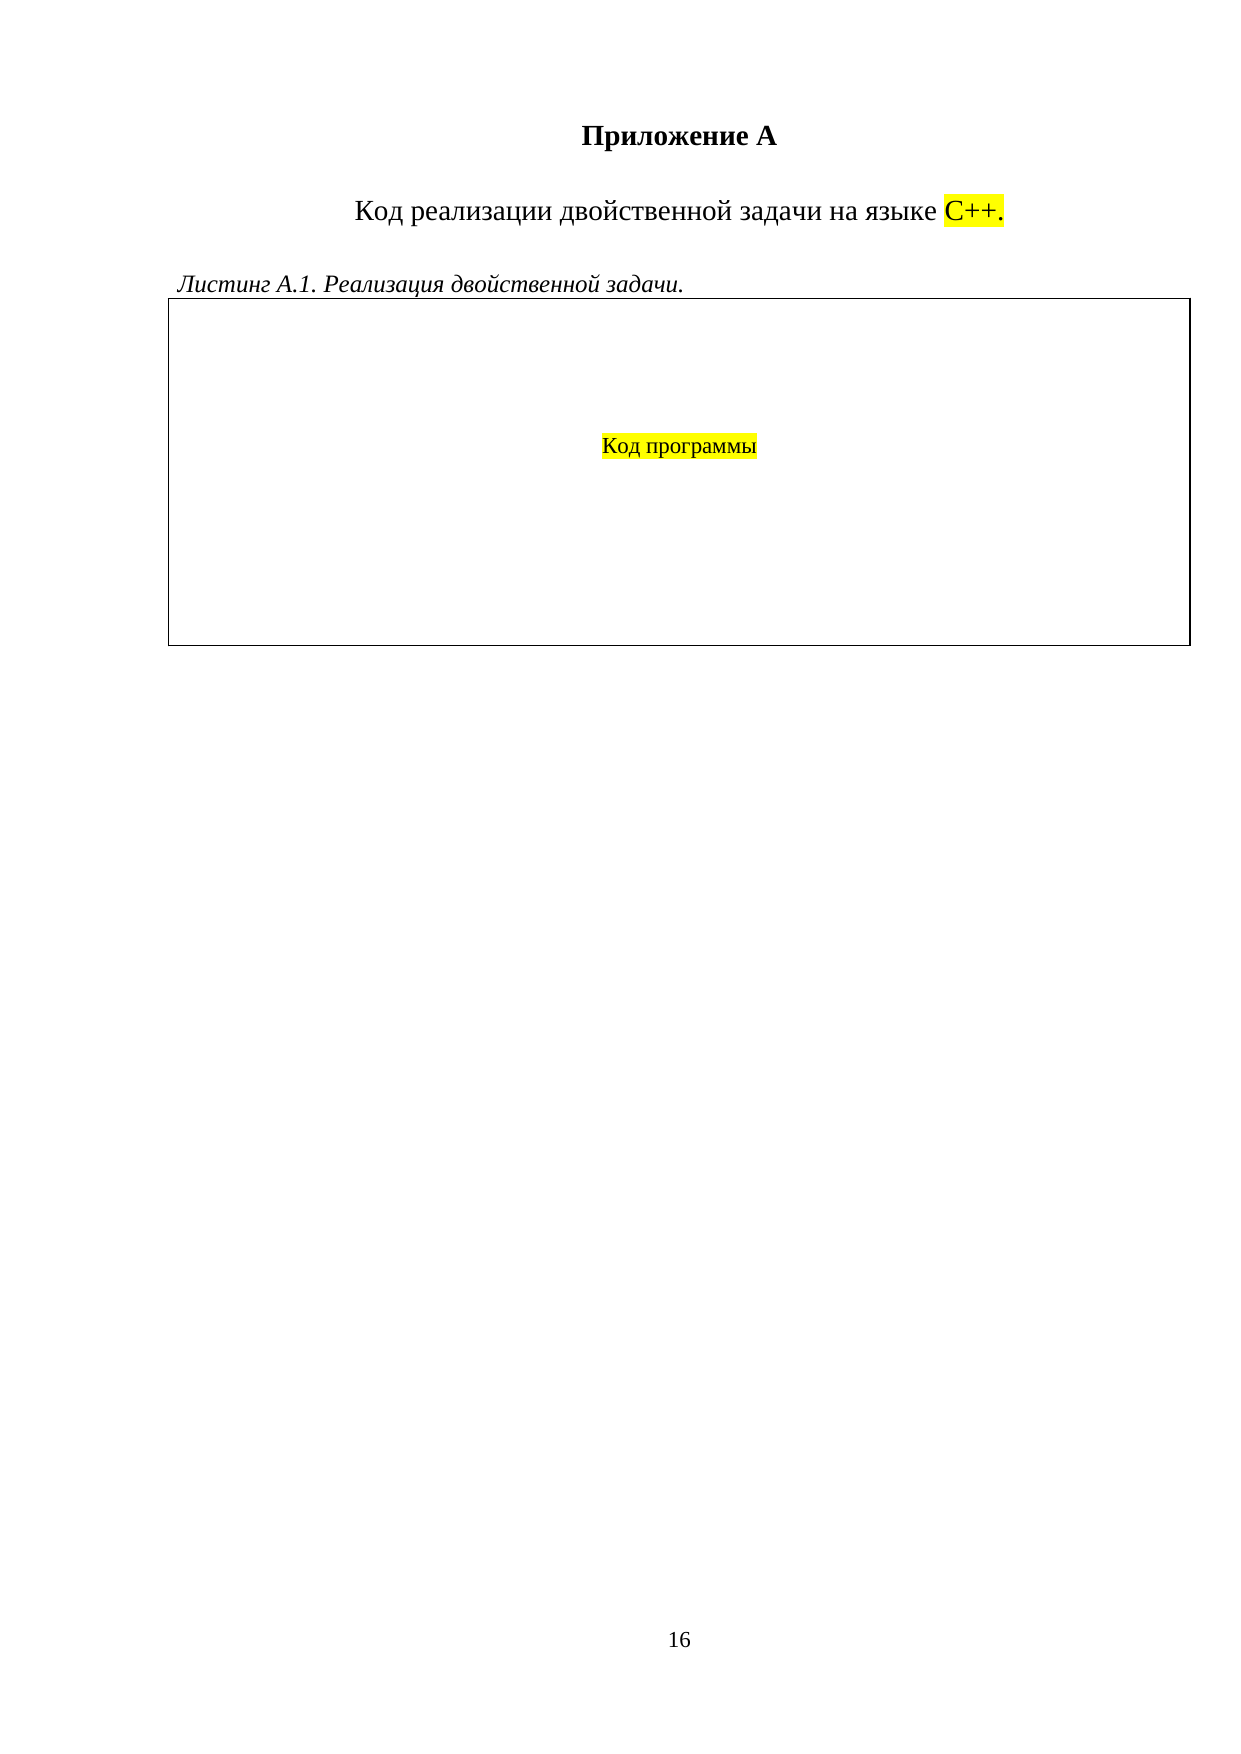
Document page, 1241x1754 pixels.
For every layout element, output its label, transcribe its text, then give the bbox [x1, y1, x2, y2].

text Код реализации двойственной задачи на языке C++. [177, 193, 1181, 227]
text Приложение А [177, 118, 1181, 152]
text Код программы [177, 432, 1181, 459]
text Листинг А.1. Реализация двойственной задачи. [177, 269, 1181, 297]
